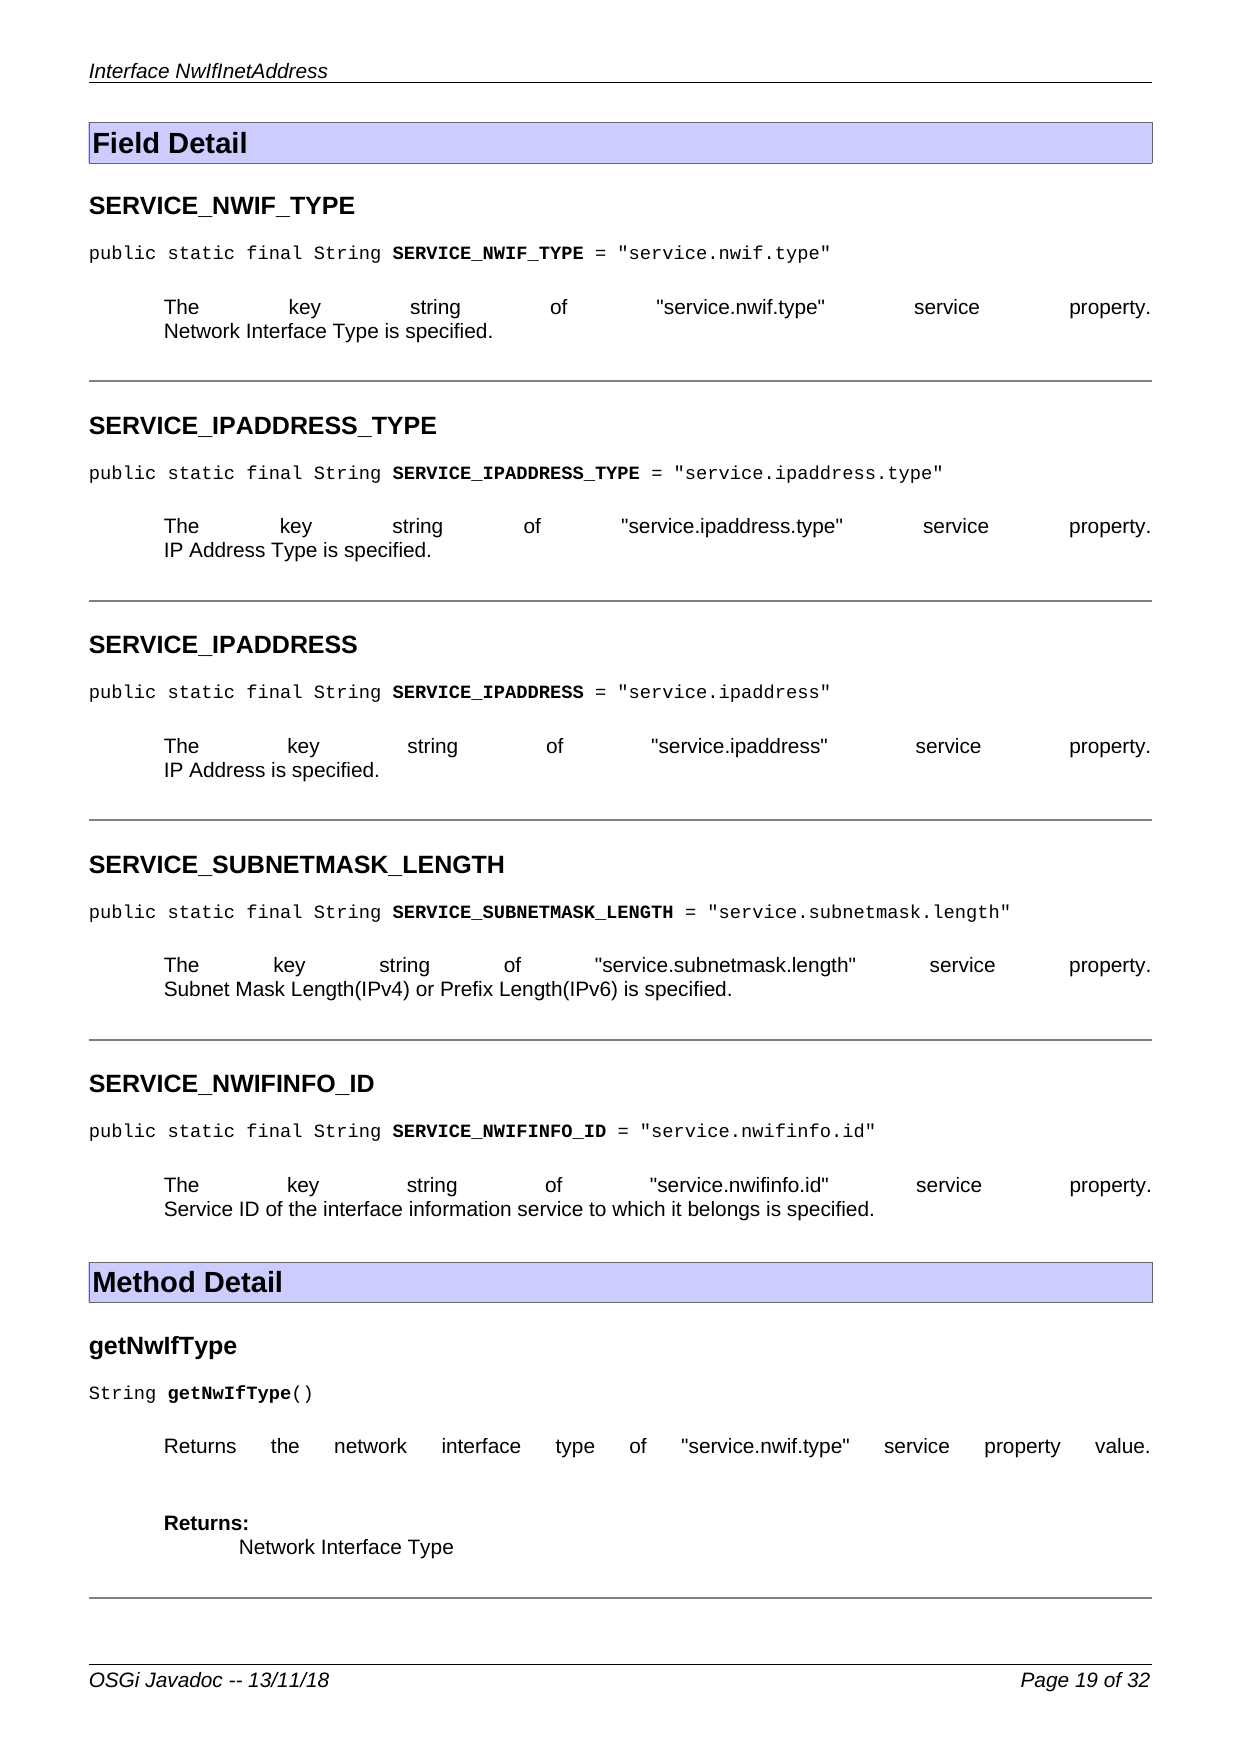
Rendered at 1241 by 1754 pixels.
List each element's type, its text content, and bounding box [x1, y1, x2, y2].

text The key string of "service.ipaddress" service property. IP Address is specified. [163, 733, 1152, 781]
text Network Interface Type [238, 1535, 1152, 1559]
subtitle SERVICE_NWIF_TYPE [88, 191, 1152, 220]
text The key string of "service.nwif.type" service property. Network Interface Type is specified. [163, 294, 1152, 342]
subtitle SERVICE_IPADDRESS [88, 630, 1152, 659]
text The key string of "service.nwifinfo.id" service property. Service ID of the interface information service to which it belongs is specified. [163, 1172, 1152, 1220]
text public static final String SERVICE_NWIFINFO_ID = "service.nwifinfo.id" [88, 1122, 1152, 1143]
subtitle SERVICE_NWIFINFO_ID [88, 1069, 1152, 1098]
subtitle Field Detail [90, 123, 1152, 163]
text String getNwIfType() [88, 1384, 1152, 1405]
text Returns the network interface type of "service.nwif.type" service property value. [163, 1434, 1152, 1482]
text The key string of "service.ipaddress.type" service property. IP Address Type is specified. [163, 514, 1152, 562]
text public static final String SERVICE_SUBNETMASK_LENGTH = "service.subnetmask.length" [88, 903, 1152, 924]
text The key string of "service.subnetmask.length" service property. Subnet Mask Length(IPv4) or Prefix Length(IPv6) is specified. [163, 953, 1152, 1001]
subtitle getNwIfType [88, 1331, 1152, 1359]
text public static final String SERVICE_IPADDRESS_TYPE = "service.ipaddress.type" [88, 464, 1152, 485]
text Returns: [163, 1511, 1152, 1535]
subtitle Method Detail [90, 1263, 1152, 1302]
subtitle SERVICE_SUBNETMASK_LENGTH [88, 850, 1152, 878]
subtitle SERVICE_IPADDRESS_TYPE [88, 411, 1152, 439]
text public static final String SERVICE_NWIF_TYPE = "service.nwif.type" [88, 244, 1152, 265]
text public static final String SERVICE_IPADDRESS = "service.ipaddress" [88, 683, 1152, 704]
